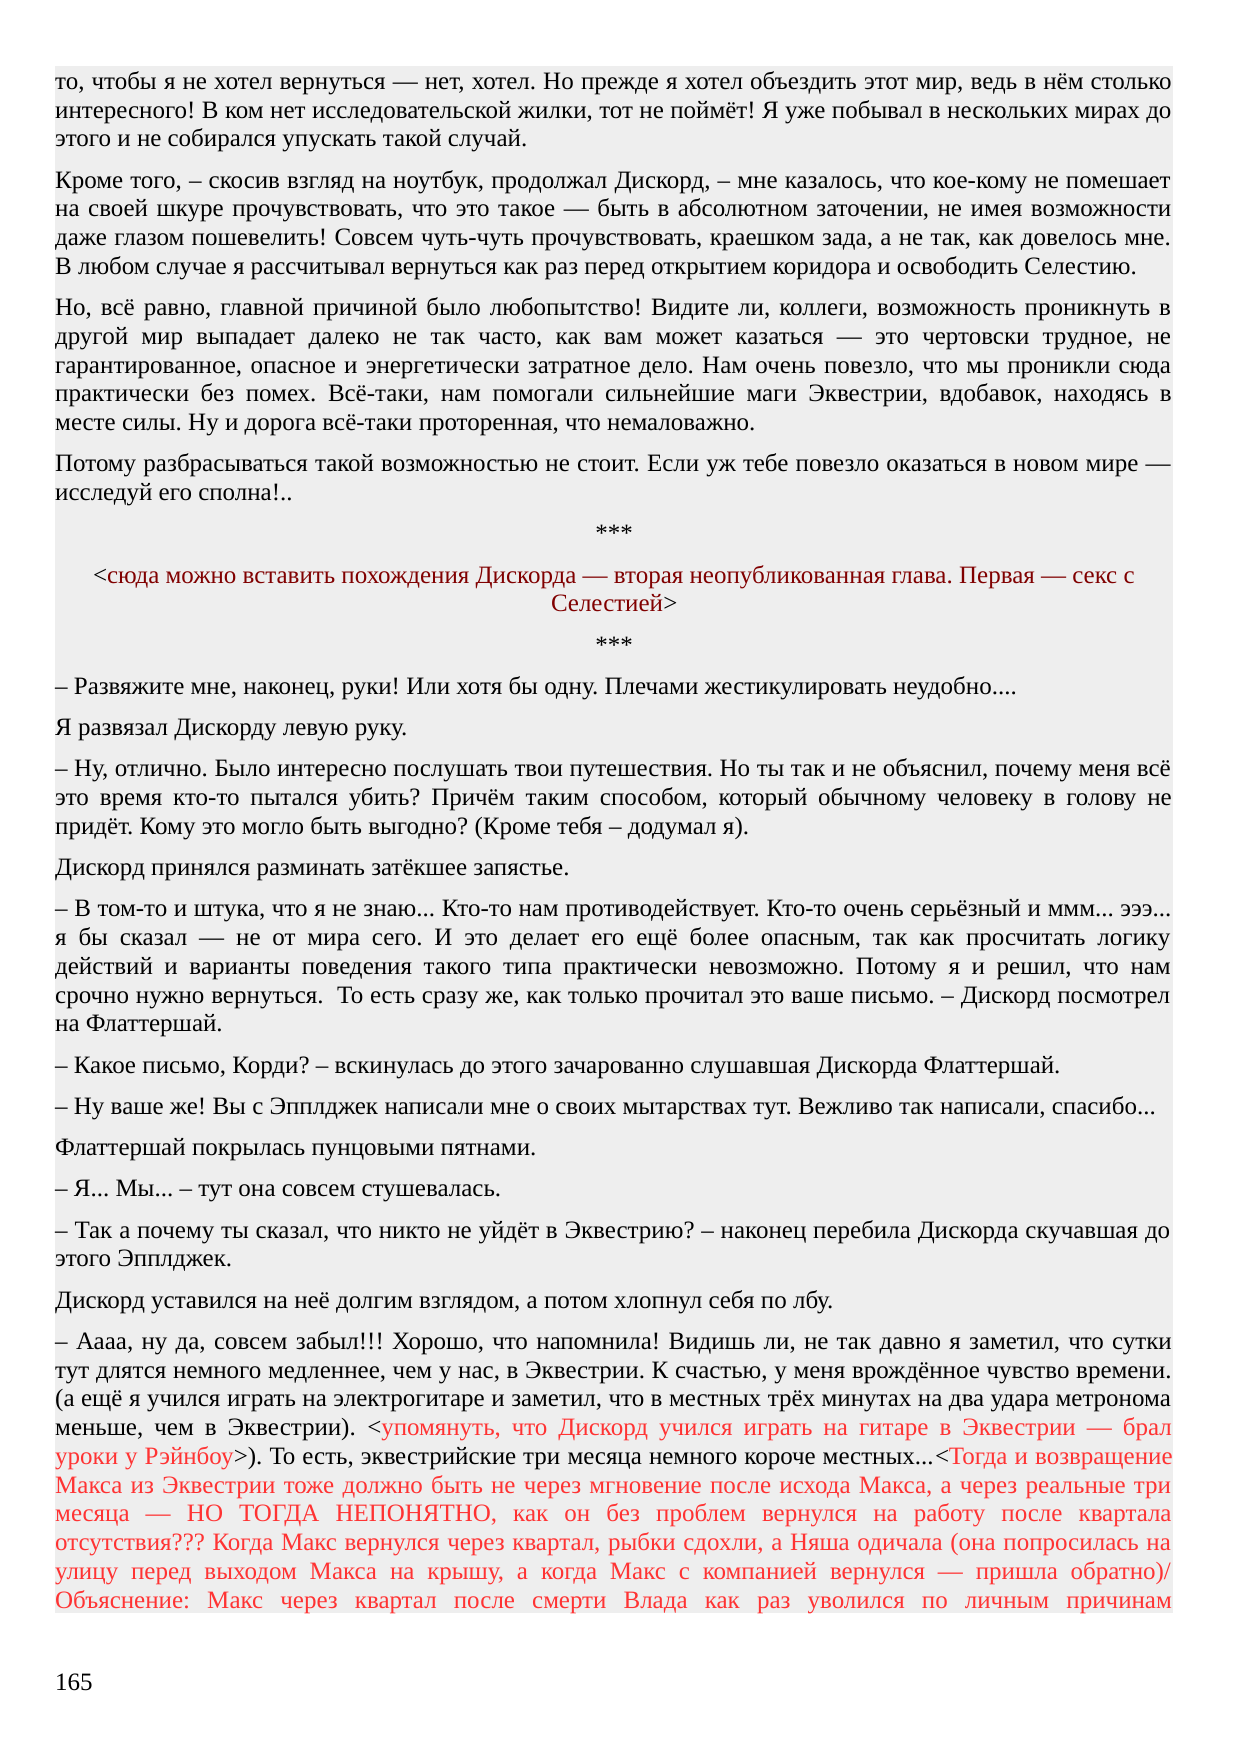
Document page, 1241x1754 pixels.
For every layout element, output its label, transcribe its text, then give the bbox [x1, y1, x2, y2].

text <сюда можно вставить похождения Дискорда — вторая неопубликованная глава. Первая — секс с Селестией> [55, 560, 1173, 617]
text Дискорд уставился на неё долгим взглядом, а потом хлопнул себя по лбу. [55, 1285, 1173, 1313]
text Потому разбрасываться такой возможностью не стоит. Если уж тебе повезло оказаться в новом мире — исследуй его сполна!.. [55, 448, 1173, 506]
text – Я... Мы... – тут она совсем стушевалась. [55, 1173, 1173, 1202]
text – Так а почему ты сказал, что никто не уйдёт в Эквестрию? – наконец перебила Дискорда скучавшая до этого Эпплджек. [55, 1215, 1173, 1272]
text Флаттершай покрылась пунцовыми пятнами. [55, 1132, 1173, 1161]
text Но, всё равно, главной причиной было любопытство! Видите ли, коллеги, возможность проникнуть в другой мир выпадает далеко не так часто, как вам может казаться — это чертовски трудное, не гарантированное, опасное и энергетически затратное дело. Нам очень повезло, что мы проникли сюда практически без помех. Всё-таки, нам помогали сильнейшие маги Эквестрии, вдобавок, находясь в месте силы. Ну и дорога всё-таки проторенная, что немаловажно. [55, 292, 1173, 436]
text *** [55, 630, 1173, 658]
text Кроме того, – скосив взгляд на ноутбук, продолжал Дискорд, – мне казалось, что кое-кому не помешает на своей шкуре прочувствовать, что это такое — быть в абсолютном заточении, не имея возможности даже глазом пошевелить! Совсем чуть-чуть прочувствовать, краешком зада, а не так, как довелось мне. В любом случае я рассчитывал вернуться как раз перед открытием коридора и освободить Селестию. [55, 165, 1173, 280]
text то, чтобы я не хотел вернуться — нет, хотел. Но прежде я хотел объездить этот мир, ведь в нём столько интересного! В ком нет исследовательской жилки, тот не поймёт! Я уже побывал в нескольких мирах до этого и не собирался упускать такой случай. [55, 66, 1173, 152]
text – Развяжите мне, наконец, руки! Или хотя бы одну. Плечами жестикулировать неудобно.... [55, 671, 1173, 700]
text Я развязал Дискорду левую руку. [55, 712, 1173, 741]
text Дискорд принялся разминать затёкшее запястье. [55, 852, 1173, 881]
text – Ну ваше же! Вы с Эпплджек написали мне о своих мытарствах тут. Вежливо так написали, спасибо... [55, 1091, 1173, 1120]
text *** [55, 518, 1173, 547]
text – Какое письмо, Корди? – вскинулась до этого зачарованно слушавшая Дискорда Флаттершай. [55, 1050, 1173, 1078]
text – Ну, отлично. Было интересно послушать твои путешествия. Но ты так и не объяснил, почему меня всё это время кто-то пытался убить? Причём таким способом, который обычному человеку в голову не придёт. Кому это могло быть выгодно? (Кроме тебя – додумал я). [55, 753, 1173, 840]
text – Аааа, ну да, совсем забыл!!! Хорошо, что напомнила! Видишь ли, не так давно я заметил, что сутки тут длятся немного медленнее, чем у нас, в Эквестрии. К счастью, у меня врождённое чувство времени. (а ещё я учился играть на электрогитаре и заметил, что в местных трёх минутах на два удара метронома меньше, чем в Эквестрии). <упомянуть, что Дискорд учился играть на гитаре в Эквестрии — брал уроки у Рэйнбоу>). То есть, эквестрийские три месяца немного короче местных...<Тогда и возвращение Макса из Эквестрии тоже должно быть не через мгновение после исхода Макса, а через реальные три месяца — НО ТОГДА НЕПОНЯТНО, как он без проблем вернулся на работу после квартала отсутствия??? Когда Макс вернулся через квартал, рыбки сдохли, а Няша одичала (она попросилась на улицу перед выходом Макса на крышу, а когда Макс с компанией вернулся — пришла обратно)/ Объяснение: Макс через квартал после смерти Влада как раз уволился по личным причинам [55, 1326, 1173, 1613]
text – В том-то и штука, что я не знаю... Кто-то нам противодействует. Кто-то очень серьёзный и ммм... эээ... я бы сказал — не от мира сего. И это делает его ещё более опасным, так как просчитать логику действий и варианты поведения такого типа практически невозможно. Потому я и решил, что нам срочно нужно вернуться. То есть сразу же, как только прочитал это ваше письмо. – Дискорд посмотрел на Флаттершай. [55, 893, 1173, 1037]
